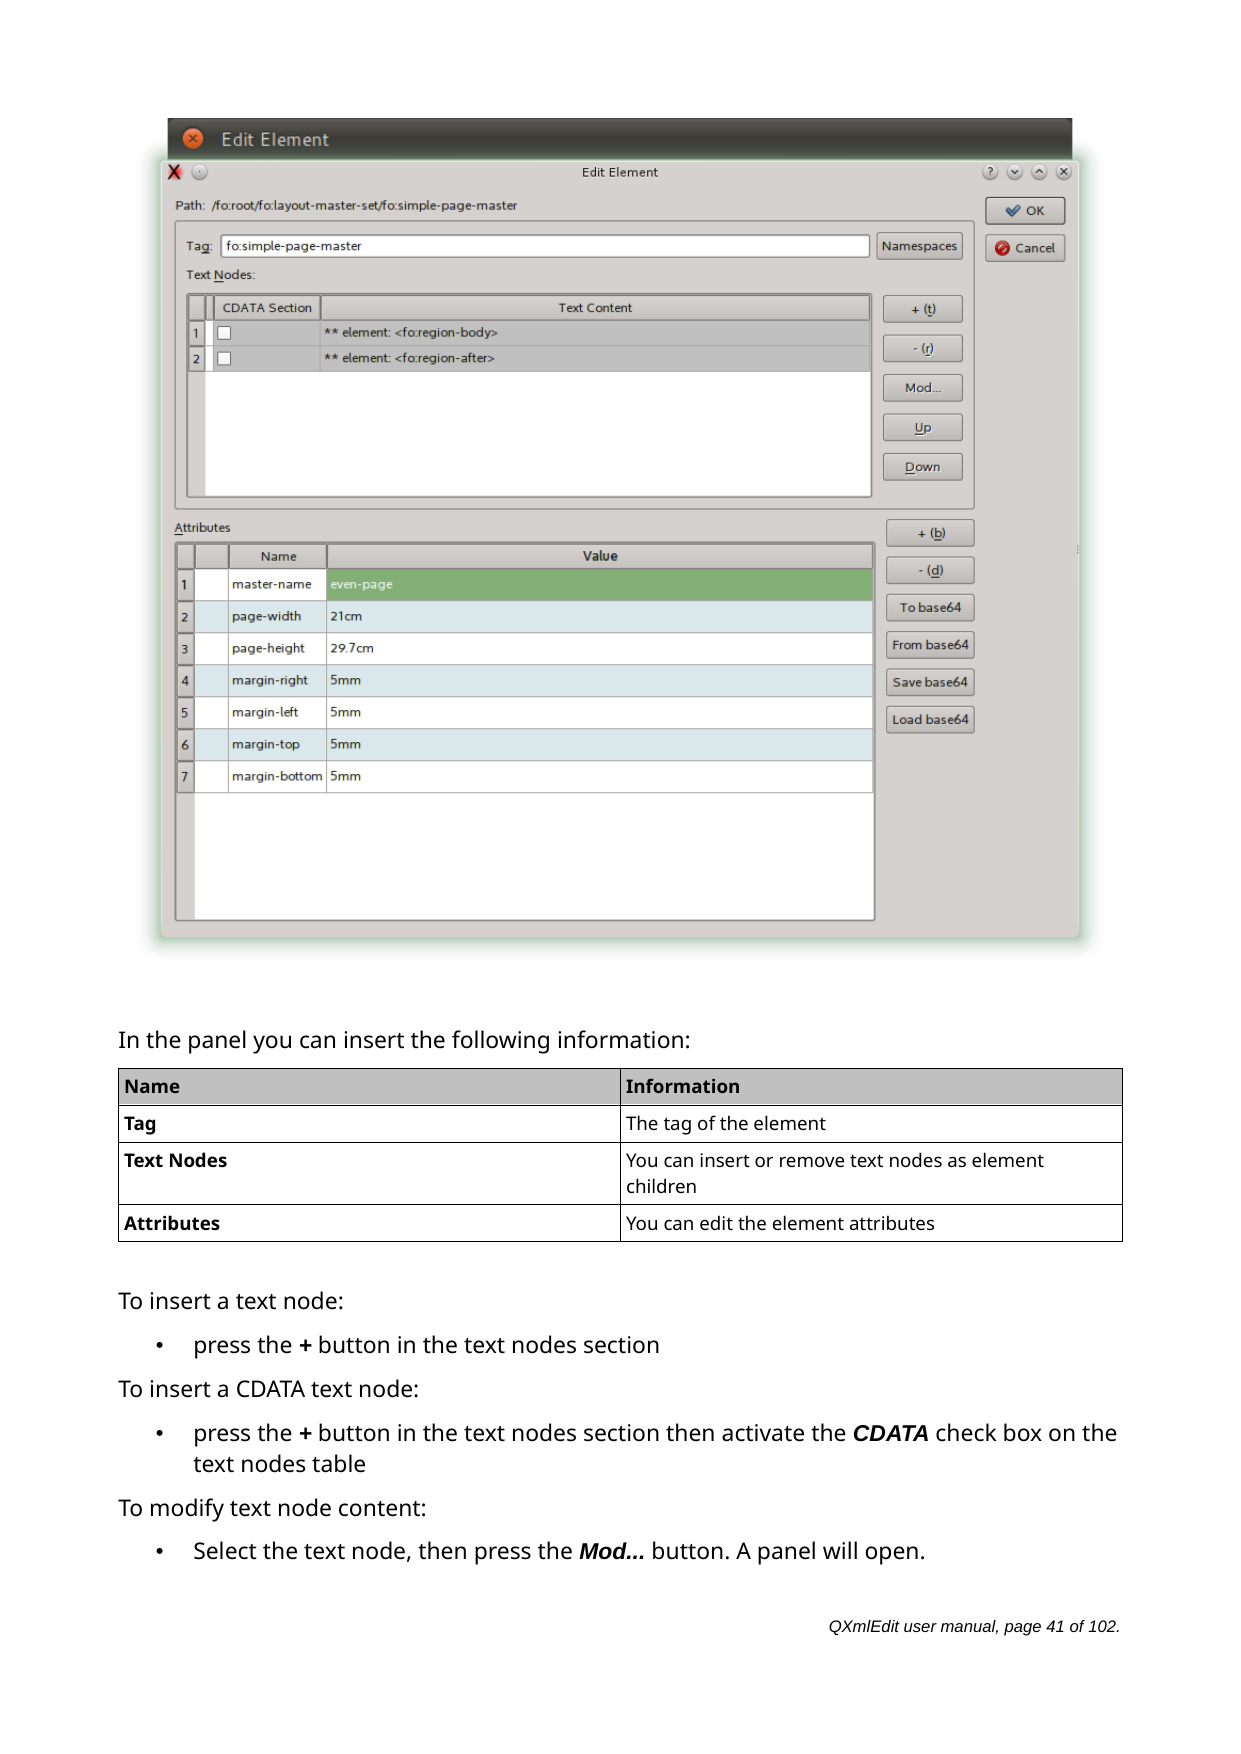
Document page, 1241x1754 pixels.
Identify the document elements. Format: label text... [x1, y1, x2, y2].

list press the + button in the text nodes section [156, 1329, 1122, 1360]
table_cell You can insert or remove text nodes as element children [621, 1143, 1122, 1204]
picture [118, 118, 1122, 980]
text To insert a text node: [118, 1285, 1122, 1316]
table_cell You can edit the element attributes [621, 1205, 1122, 1241]
table_header Name [119, 1069, 620, 1104]
text To insert a CDATA text node: [118, 1373, 1122, 1404]
table_cell Attributes [119, 1205, 620, 1241]
text To modify text node content: [118, 1491, 1122, 1523]
list press the + button in the text nodes section then activate the CDATA check box on the text nodes table [156, 1416, 1122, 1479]
table_cell Text Nodes [119, 1143, 620, 1204]
table_cell The tag of the element [621, 1106, 1122, 1142]
text In the panel you can insert the following information: [118, 1024, 1122, 1055]
list Select the text node, then press the Mod... button. A panel will open. [156, 1535, 1122, 1566]
table_header Information [621, 1069, 1122, 1104]
table_cell Tag [119, 1106, 620, 1142]
